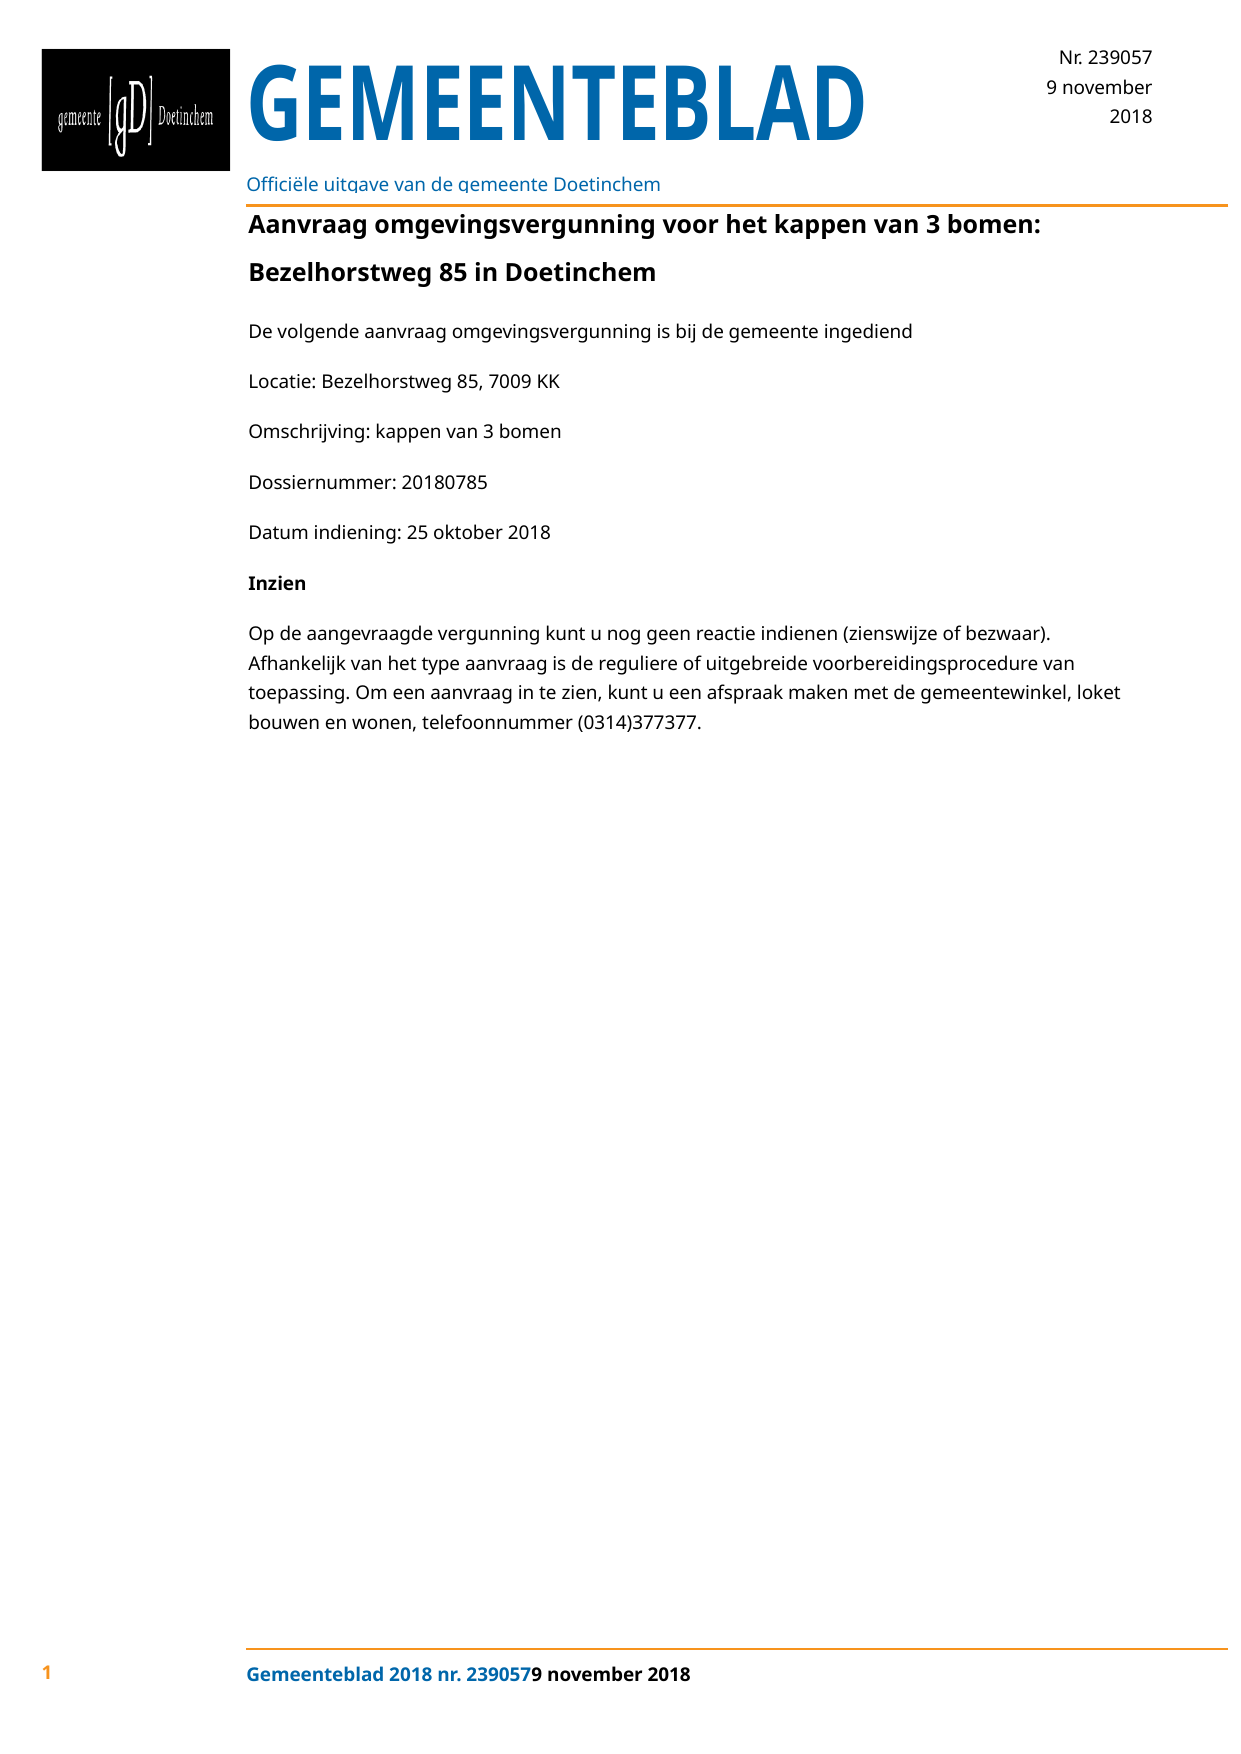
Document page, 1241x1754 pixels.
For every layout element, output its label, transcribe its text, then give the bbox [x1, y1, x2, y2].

text Omschrijving: kappen van 3 bomen [248, 419, 1152, 444]
text Op de aangevraagde vergunning kunt u nog geen reactie indienen (zienswijze of bezwaar). Afhankelijk van het type aanvraag is de reguliere of uitgebreide voorbereidingsprocedure van toepassing. Om een aanvraag in te zien, kunt u een afspraak maken met de gemeentewinkel, loket bouwen en wonen, telefoonnummer (0314)377377. [248, 620, 1152, 735]
text Inzien [248, 570, 1152, 596]
picture [41, 47, 231, 172]
text Dossiernummer: 20180785 [248, 469, 1152, 495]
text Locatie: Bezelhorstweg 85, 7009 KK [248, 368, 1152, 394]
text De volgende aanvraag omgevingsvergunning is bij de gemeente ingediend [248, 318, 1152, 344]
text Datum indiening: 25 oktober 2018 [248, 519, 1152, 545]
text Aanvraag omgevingsvergunning voor het kappen van 3 bomen: Bezelhorstweg 85 in Doetinchem [248, 207, 1152, 288]
